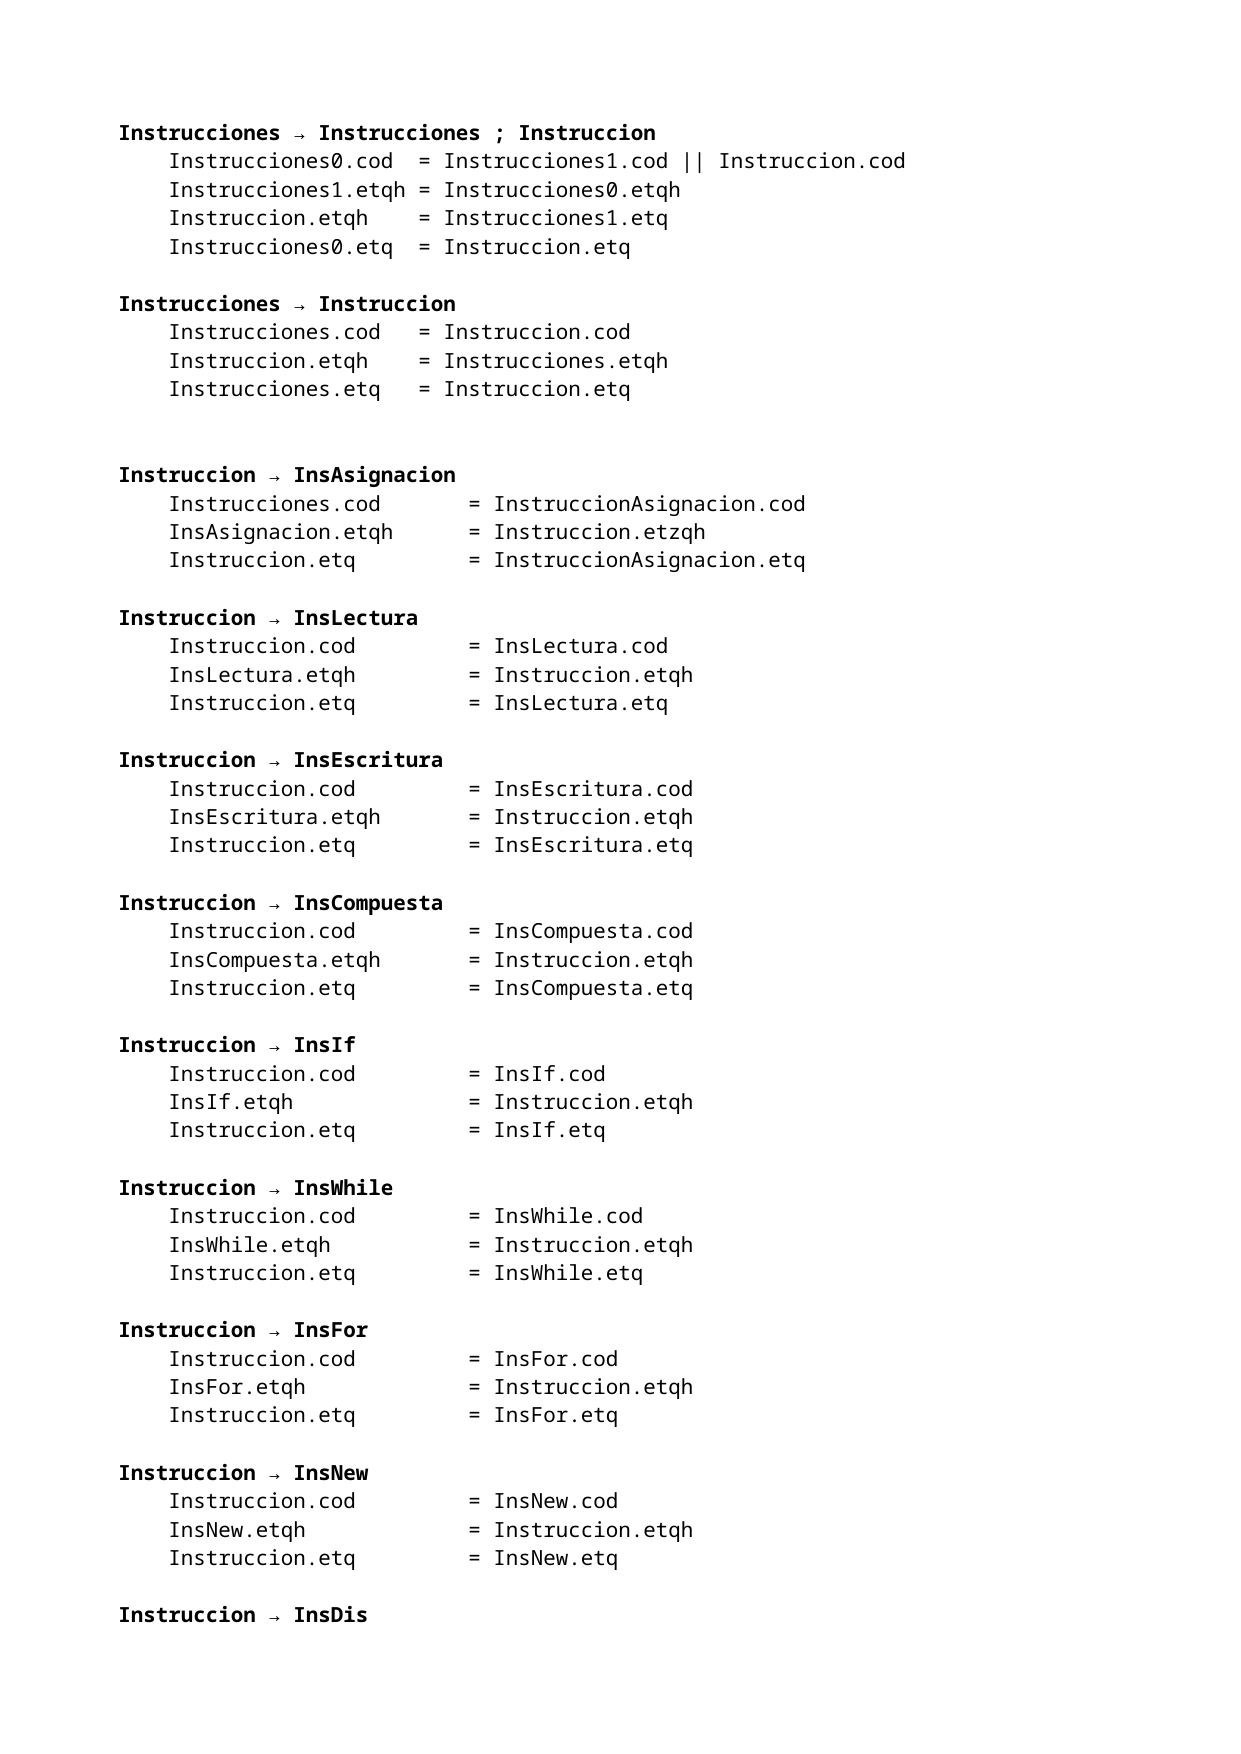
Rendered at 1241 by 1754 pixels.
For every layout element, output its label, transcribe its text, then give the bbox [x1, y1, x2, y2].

text Instrucciones1.etqh = Instrucciones0.etqh [118, 175, 1122, 203]
text Instruccion → InsFor [118, 1315, 1122, 1344]
text InsWhile.etqh = Instruccion.etqh [118, 1230, 1122, 1258]
text InsLectura.etqh = Instruccion.etqh [118, 660, 1122, 688]
text Instruccion.etq = InsIf.etq [118, 1116, 1122, 1144]
text Instruccion.etq = InsFor.etq [118, 1401, 1122, 1429]
text Instruccion → InsIf [118, 1030, 1122, 1059]
text Instruccion.cod = InsIf.cod [118, 1059, 1122, 1087]
text Instruccion.etq = InsNew.etq [118, 1543, 1122, 1572]
text Instruccion → InsEscritura [118, 745, 1122, 774]
text InsCompuesta.etqh = Instruccion.etqh [118, 945, 1122, 973]
text Instruccion.cod = InsFor.cod [118, 1344, 1122, 1372]
text InsEscritura.etqh = Instruccion.etqh [118, 802, 1122, 831]
text InsIf.etqh = Instruccion.etqh [118, 1087, 1122, 1116]
text Instruccion → InsAsignacion [118, 460, 1122, 489]
text Instruccion → InsLectura [118, 603, 1122, 631]
text Instruccion.cod = InsCompuesta.cod [118, 916, 1122, 945]
text Instruccion → InsWhile [118, 1173, 1122, 1201]
text Instruccion → InsNew [118, 1458, 1122, 1486]
text Instruccion.etqh = Instrucciones1.etq [118, 203, 1122, 232]
text Instruccion.cod = InsEscritura.cod [118, 774, 1122, 802]
text Instruccion.cod = InsWhile.cod [118, 1201, 1122, 1230]
text Instrucciones.cod = Instruccion.cod [118, 317, 1122, 346]
text Instruccion.etq = InsWhile.etq [118, 1258, 1122, 1287]
text Instrucciones → Instrucciones ; Instruccion [118, 118, 1122, 147]
text Instruccion.etq = InsCompuesta.etq [118, 973, 1122, 1002]
text Instrucciones → Instruccion [118, 289, 1122, 317]
text InsAsignacion.etqh = Instruccion.etzqh [118, 517, 1122, 546]
text Instruccion.etq = InstruccionAsignacion.etq [118, 546, 1122, 574]
text Instrucciones.etq = Instruccion.etq [118, 374, 1122, 403]
text Instruccion → InsDis [118, 1600, 1122, 1629]
text Instruccion.cod = InsNew.cod [118, 1486, 1122, 1515]
text Instrucciones0.cod = Instrucciones1.cod || Instruccion.cod [118, 147, 1122, 175]
text Instruccion → InsCompuesta [118, 888, 1122, 916]
text Instruccion.cod = InsLectura.cod [118, 631, 1122, 660]
text InsNew.etqh = Instruccion.etqh [118, 1515, 1122, 1543]
text Instrucciones0.etq = Instruccion.etq [118, 232, 1122, 260]
text Instruccion.etq = InsLectura.etq [118, 688, 1122, 717]
text Instruccion.etqh = Instrucciones.etqh [118, 346, 1122, 374]
text InsFor.etqh = Instruccion.etqh [118, 1372, 1122, 1401]
text Instruccion.etq = InsEscritura.etq [118, 831, 1122, 859]
text Instrucciones.cod = InstruccionAsignacion.cod [118, 489, 1122, 517]
